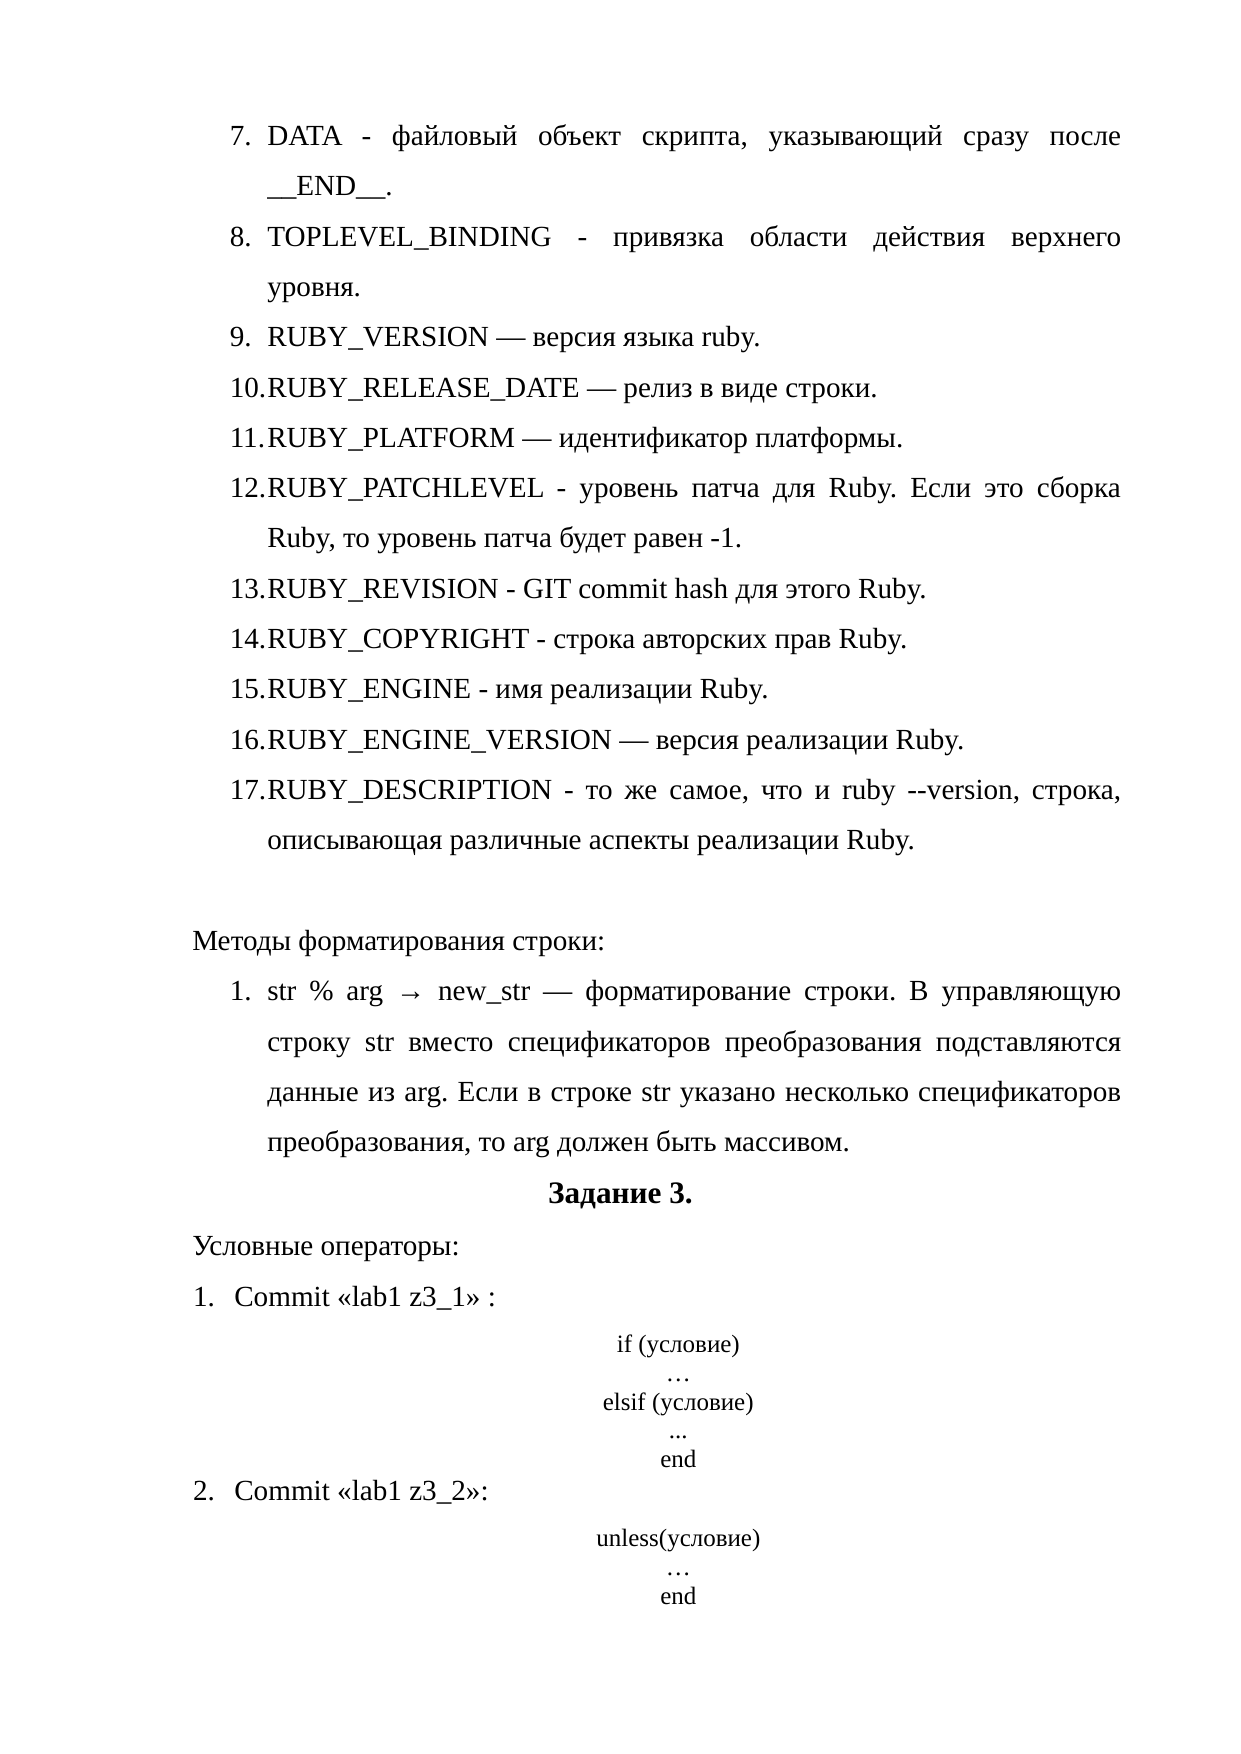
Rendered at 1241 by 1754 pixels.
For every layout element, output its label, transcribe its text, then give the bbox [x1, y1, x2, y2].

text Условные операторы: [118, 1228, 1122, 1262]
list RUBY_REVISION - GIT commit hash для этого Ruby. [229, 571, 1122, 604]
list if (условие) [193, 1329, 1122, 1358]
list str % arg → new_str — форматирование строки. В управляющую строку str вместо спецификаторов преобразования подставляются данные из arg. Если в строке str указано несколько спецификаторов преобразования, то arg должен быть массивом. [229, 973, 1122, 1158]
list DATA - файловый объект скрипта, указывающий сразу после __END__. [229, 118, 1122, 202]
list RUBY_ENGINE_VERSION — версия реализации Ruby. [229, 722, 1122, 755]
list RUBY_RELEASE_DATE — релиз в виде строки. [229, 370, 1122, 403]
list unless(условие) [193, 1523, 1122, 1552]
list elsif (условие) [193, 1387, 1122, 1415]
list end [193, 1581, 1122, 1609]
list … [193, 1552, 1122, 1581]
list Commit «lab1 z3_2»: [193, 1473, 1122, 1506]
list Commit «lab1 z3_1» : [193, 1279, 1122, 1312]
list TOPLEVEL_BINDING - привязка области действия верхнего уровня. [229, 219, 1122, 303]
list RUBY_DESCRIPTION - то же самое, что и ruby --version, строка, описывающая различные аспекты реализации Ruby. [229, 772, 1122, 856]
list RUBY_VERSION — версия языка ruby. [229, 319, 1122, 353]
list RUBY_PLATFORM — идентификатор платформы. [229, 420, 1122, 453]
text Методы форматирования строки: [192, 923, 1122, 957]
text Задание 3. [118, 1175, 1122, 1211]
list RUBY_COPYRIGHT - cтрока авторских прав Ruby. [229, 621, 1122, 655]
list RUBY_PATCHLEVEL - уровень патча для Ruby. Если это сборка Ruby, то уровень патча будет равен -1. [229, 470, 1122, 554]
list … [193, 1358, 1122, 1387]
list end [193, 1444, 1122, 1473]
list RUBY_ENGINE - имя реализации Ruby. [229, 672, 1122, 705]
list ... [193, 1415, 1122, 1444]
